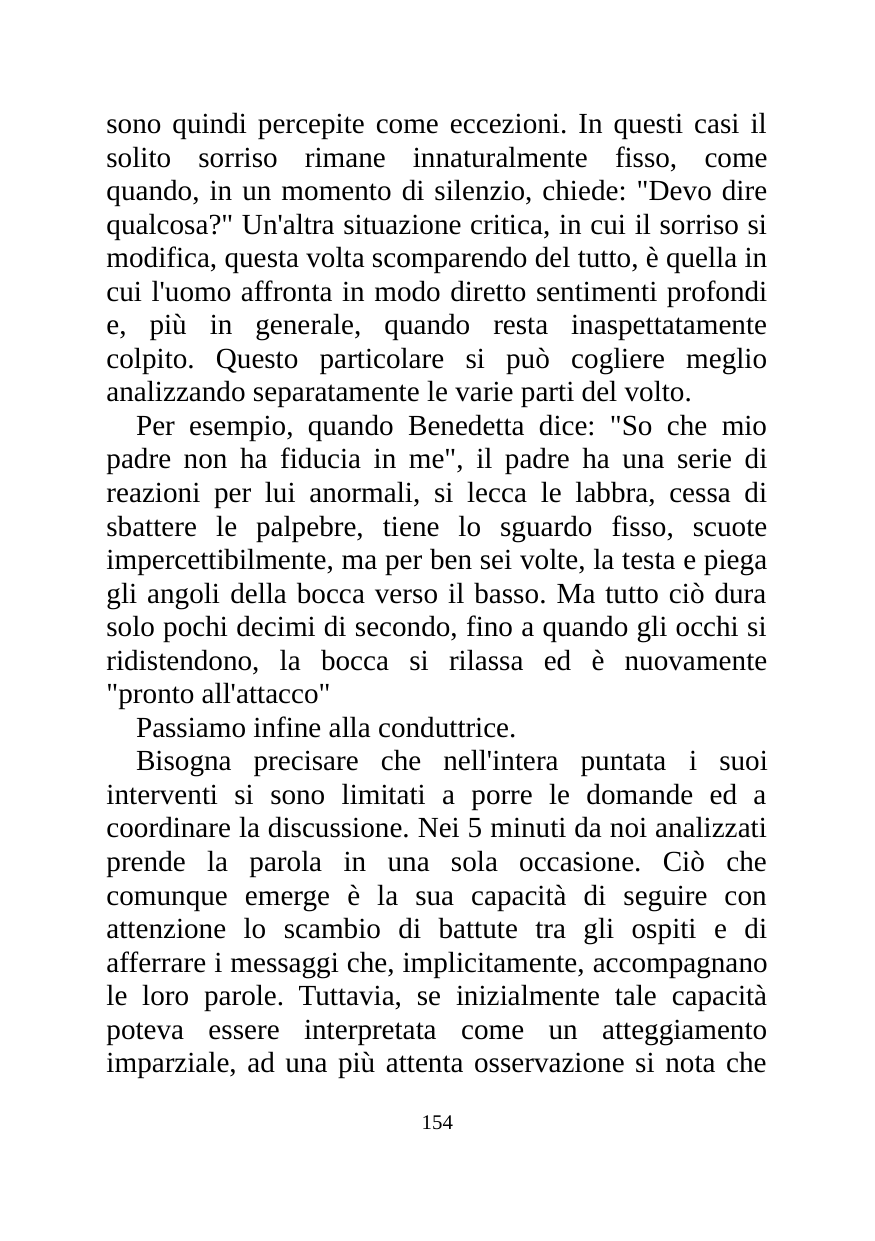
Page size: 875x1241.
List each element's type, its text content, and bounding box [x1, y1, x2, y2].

text Bisogna precisare che nell'intera puntata i suoi interventi si sono limitati a porre le domande ed a coordinare la discussione. Nei 5 minuti da noi analizzati prende la parola in una sola occasione. Ciò che comunque emerge è la sua capacità di seguire con attenzione lo scambio di battute tra gli ospiti e di afferrare i messaggi che, implicitamente, accompagnano le loro parole. Tuttavia, se inizialmente tale capacità poteva essere interpretata come un atteggiamento imparziale, ad una più attenta osservazione si nota che [106, 743, 768, 1079]
text Passiamo infine alla conduttrice. [106, 710, 768, 743]
text sono quindi percepite come eccezioni. In questi casi il solito sorriso rimane innaturalmente fisso, come quando, in un momento di silenzio, chiede: "Devo dire qualcosa?" Un'altra situazione critica, in cui il sorriso si modifica, questa volta scomparendo del tutto, è quella in cui l'uomo affronta in modo diretto sentimenti profondi e, più in generale, quando resta inaspettatamente colpito. Questo particolare si può cogliere meglio analizzando separatamente le varie parti del volto. [106, 106, 768, 408]
text Per esempio, quando Benedetta dice: "So che mio padre non ha fiducia in me", il padre ha una serie di reazioni per lui anormali, si lecca le labbra, cessa di sbattere le palpebre, tiene lo sguardo fisso, scuote impercettibilmente, ma per ben sei volte, la testa e piega gli angoli della bocca verso il basso. Ma tutto ciò dura solo pochi decimi di secondo, fino a quando gli occhi si ridistendono, la bocca si rilassa ed è nuovamente "pronto all'attacco" [106, 408, 768, 710]
